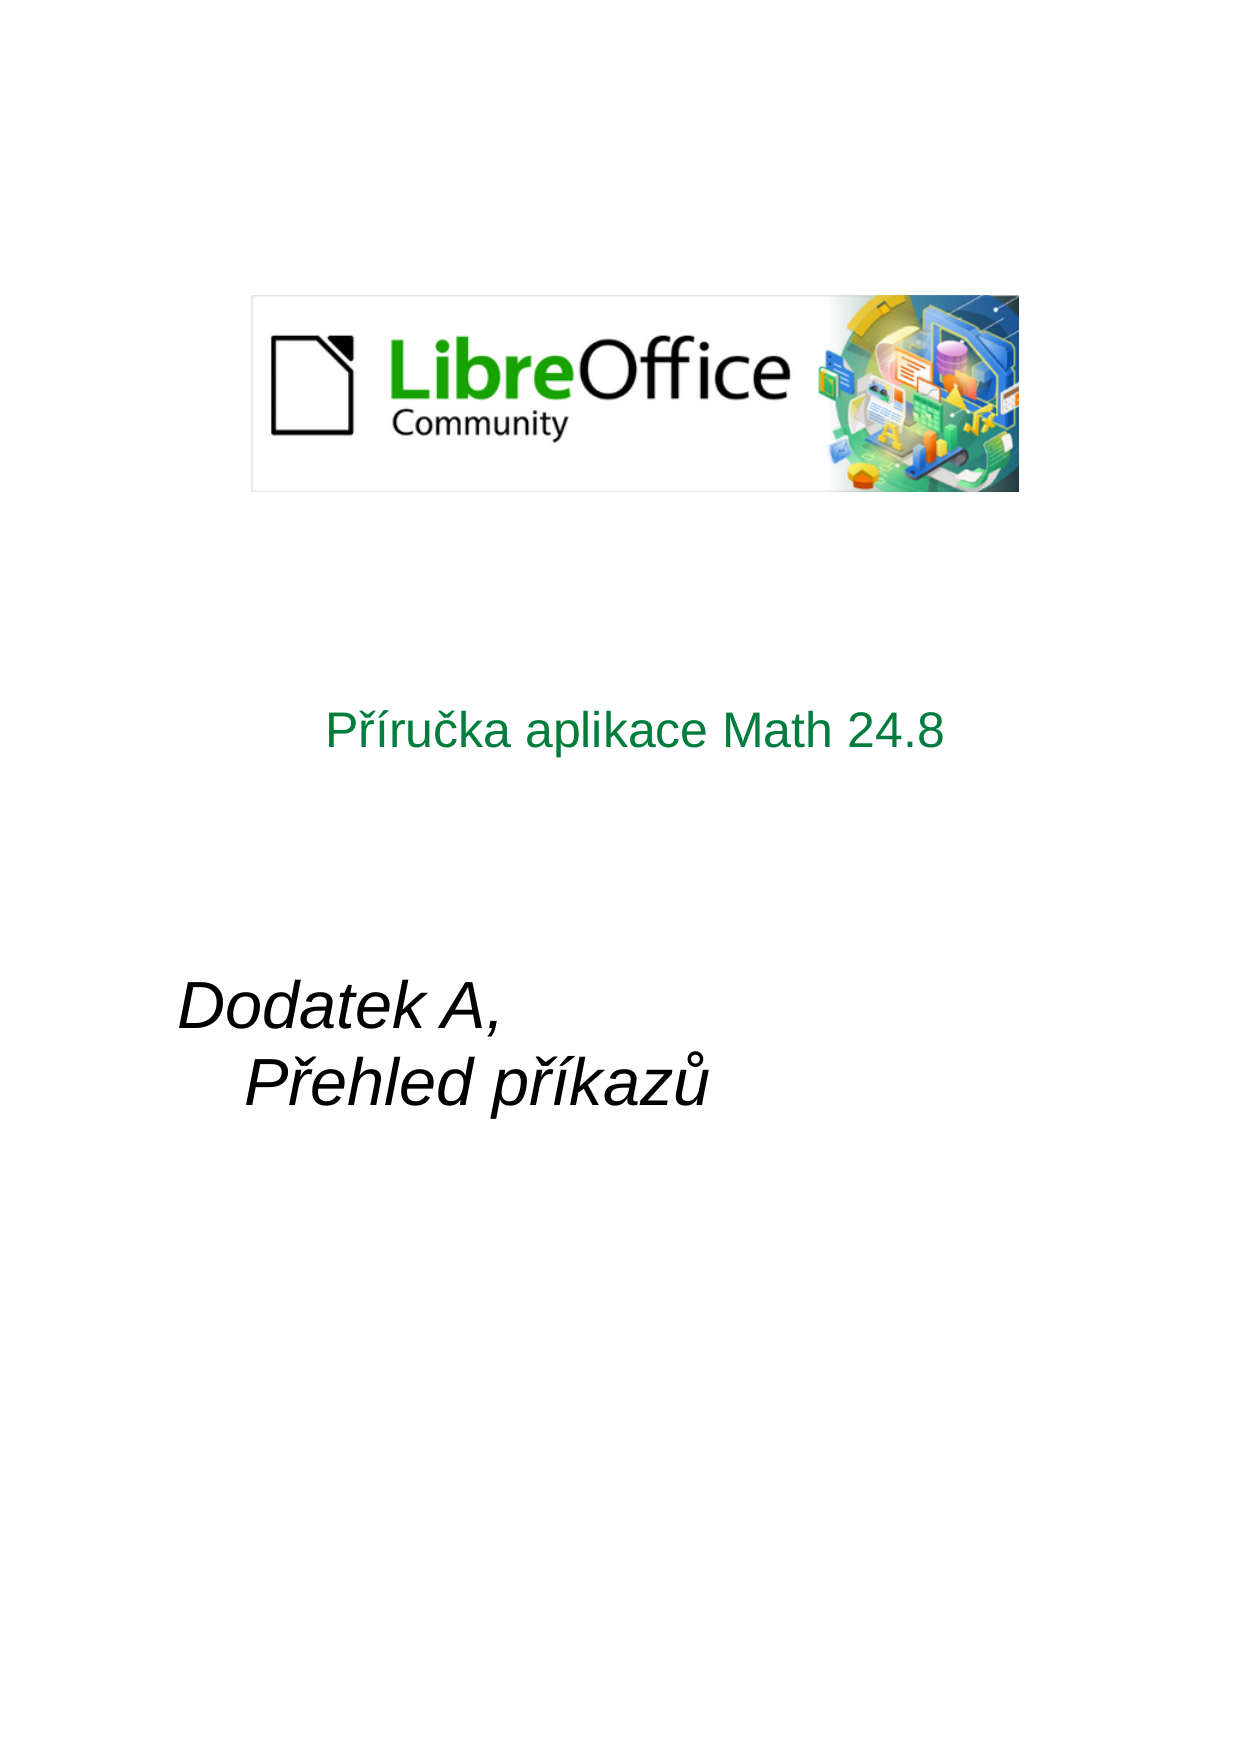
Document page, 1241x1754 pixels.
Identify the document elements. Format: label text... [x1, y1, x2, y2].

title Dodatek A, Přehled příkazů [177, 966, 1093, 1119]
picture [251, 295, 1019, 492]
text Příručka aplikace Math 24.8 [177, 700, 1093, 758]
